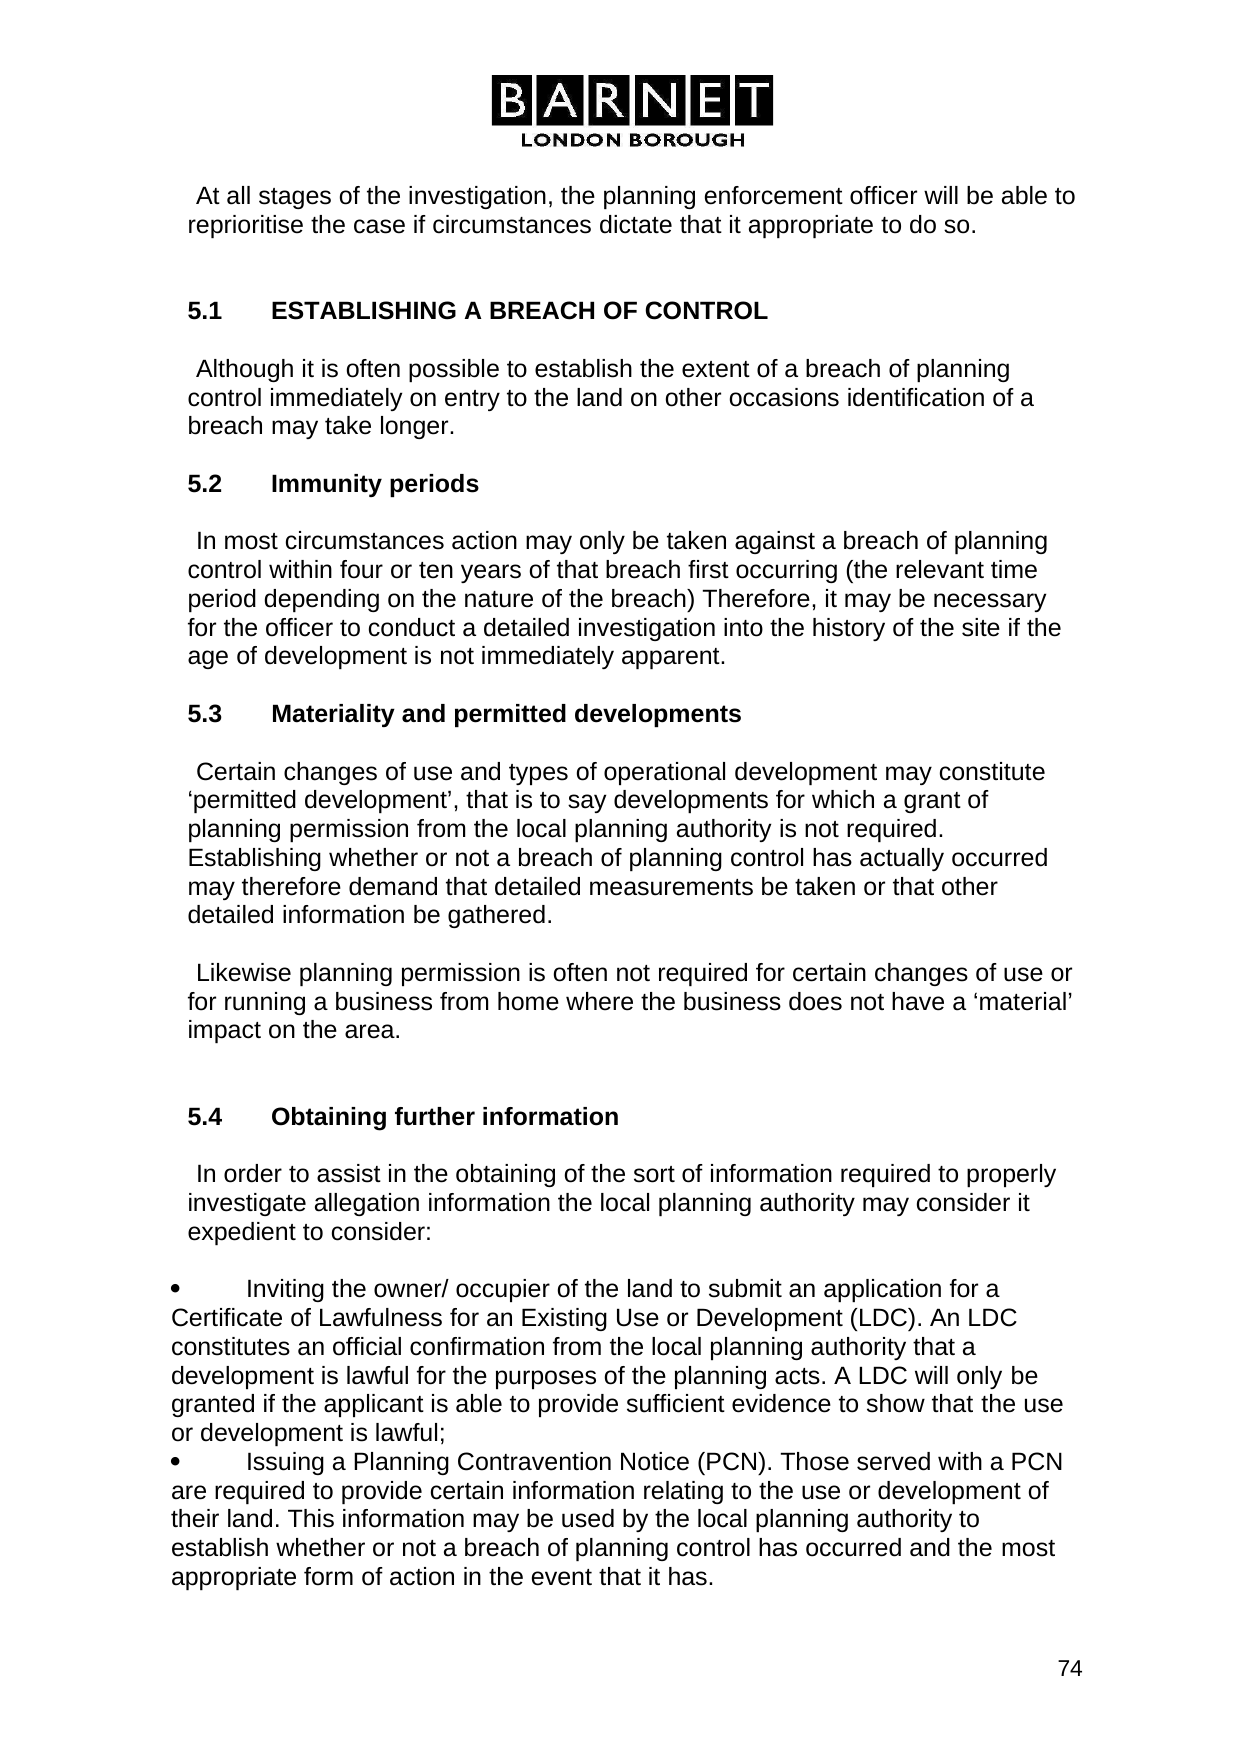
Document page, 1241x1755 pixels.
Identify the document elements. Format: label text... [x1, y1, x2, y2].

text Establishing whether or not a breach of planning control has actually occurred may therefore demand that detailed measurements be taken or that other detailed information be gathered. [187, 843, 1076, 929]
subtitle Immunity periods [187, 469, 1163, 498]
text Although it is often possible to establish the extent of a breach of planning control immediately on entry to the land on other occasions identification of a breach may take longer. [187, 354, 1037, 440]
subtitle Materiality and permitted developments [187, 699, 1163, 728]
text In order to assist in the obtaining of the sort of information required to properly investigate allegation information the local planning authority may consider it expedient to consider: [187, 1159, 1059, 1245]
text Likewise planning permission is often not required for certain changes of use or for running a business from home where the business does not have a ‘material’ impact on the area. [187, 958, 1074, 1044]
text Certain changes of use and types of operational development may constitute ‘permitted development’, that is to say developments for which a grant of planning permission from the local planning authority is not required. [187, 756, 1047, 843]
text At all stages of the investigation, the planning enforcement officer will be able to reprioritise the case if circumstances dictate that it appropriate to do so. [187, 181, 1079, 239]
subtitle ESTABLISHING A BREACH OF CONTROL [187, 296, 1163, 325]
list Inviting the owner/ occupier of the land to submit an application for a Certificate of Lawfulness for an Existing Use or Development (LDC). An LDC constitutes an official confirmation from the local planning authority that a development is lawful for the purposes of the planning acts. A LDC will only be granted if the applicant is able to provide sufficient evidence to show that the use or development is lawful; [171, 1274, 1073, 1447]
subtitle Obtaining further information [187, 1102, 1163, 1130]
text In most circumstances action may only be taken against a breach of planning control within four or ten years of that breach first occurring (the relevant time period depending on the nature of the breach) Therefore, it may be necessary for the officer to conduct a detailed investigation into the history of the site if the age of development is not immediately apparent. [187, 526, 1065, 670]
list Issuing a Planning Contravention Notice (PCN). Those served with a PCN are required to provide certain information relating to the use or development of their land. This information may be used by the local planning authority to establish whether or not a breach of planning control has occurred and the most appropriate form of action in the event that it has. [171, 1447, 1074, 1591]
